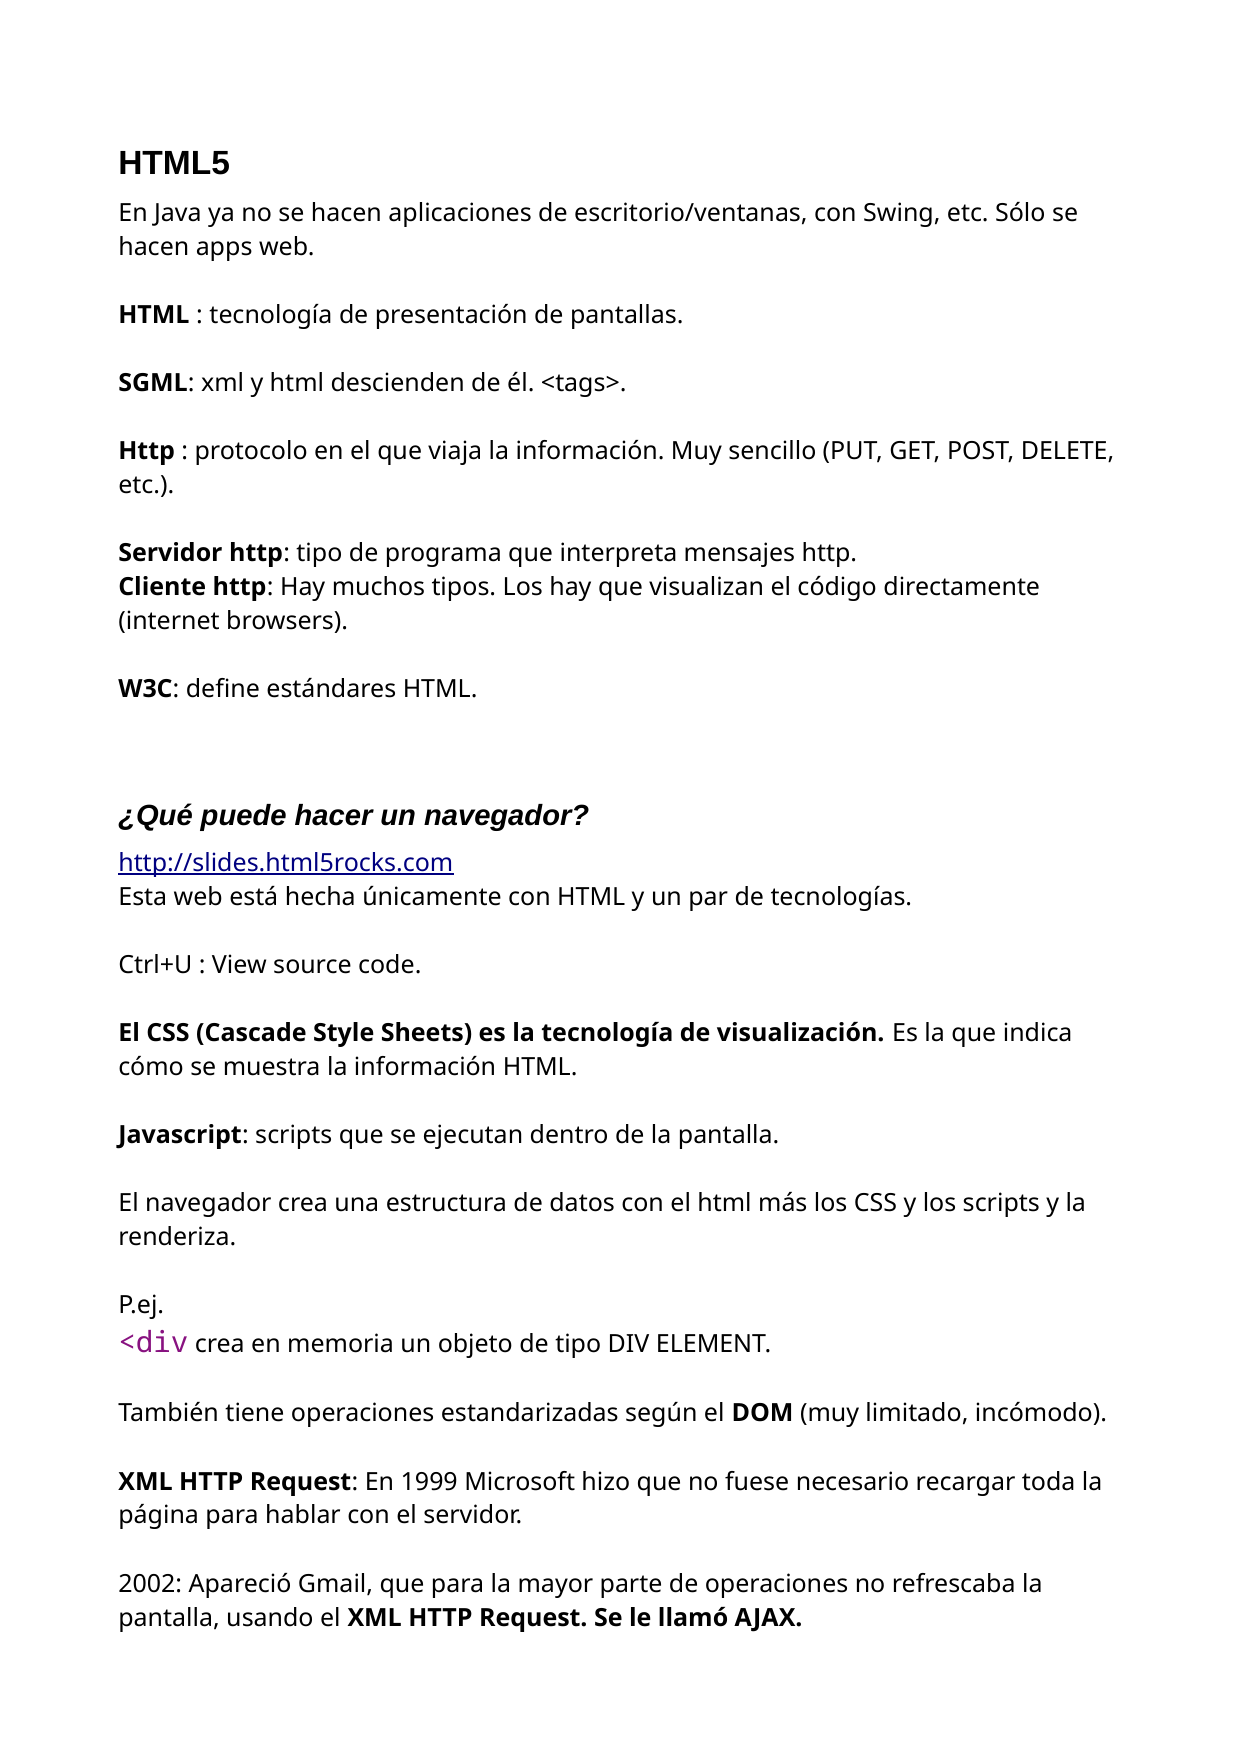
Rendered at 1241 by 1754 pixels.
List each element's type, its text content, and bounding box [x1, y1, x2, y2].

text 2002: Apareció Gmail, que para la mayor parte de operaciones no refrescaba la pantalla, usando el XML HTTP Request. Se le llamó AJAX. [118, 1565, 1122, 1633]
text En Java ya no se hacen aplicaciones de escritorio/ventanas, con Swing, etc. Sólo se hacen apps web. [118, 194, 1122, 262]
text Javascript: scripts que se ejecutan dentro de la pantalla. [118, 1117, 1122, 1151]
text Servidor http: tipo de programa que interpreta mensajes http. [118, 535, 1122, 569]
text SGML: xml y html descienden de él. <tags>. [118, 364, 1122, 399]
subtitle ¿Qué puede hacer un navegador? [118, 798, 1122, 832]
text P.ej. [118, 1287, 1122, 1321]
text El CSS (Cascade Style Sheets) es la tecnología de visualización. Es la que indica cómo se muestra la información HTML. [118, 1015, 1122, 1083]
text El navegador crea una estructura de datos con el html más los CSS y los scripts y la renderiza. [118, 1185, 1122, 1253]
subtitle HTML5 [118, 143, 1122, 182]
text <div crea en memoria un objeto de tipo DIV ELEMENT. [118, 1321, 1122, 1361]
text Cliente http: Hay muchos tipos. Los hay que visualizan el código directamente (internet browsers). [118, 569, 1122, 637]
text XML HTTP Request: En 1999 Microsoft hizo que no fuese necesario recargar toda la página para hablar con el servidor. [118, 1463, 1122, 1531]
text http://slides.html5rocks.com [118, 844, 1122, 878]
text Ctrl+U : View source code. [118, 947, 1122, 981]
text También tiene operaciones estandarizadas según el DOM (muy limitado, incómodo). [118, 1395, 1122, 1429]
text Http : protocolo en el que viaja la información. Muy sencillo (PUT, GET, POST, DELETE, etc.). [118, 433, 1122, 501]
text W3C: define estándares HTML. [118, 671, 1122, 705]
text Esta web está hecha únicamente con HTML y un par de tecnologías. [118, 878, 1122, 912]
text HTML : tecnología de presentación de pantallas. [118, 296, 1122, 331]
